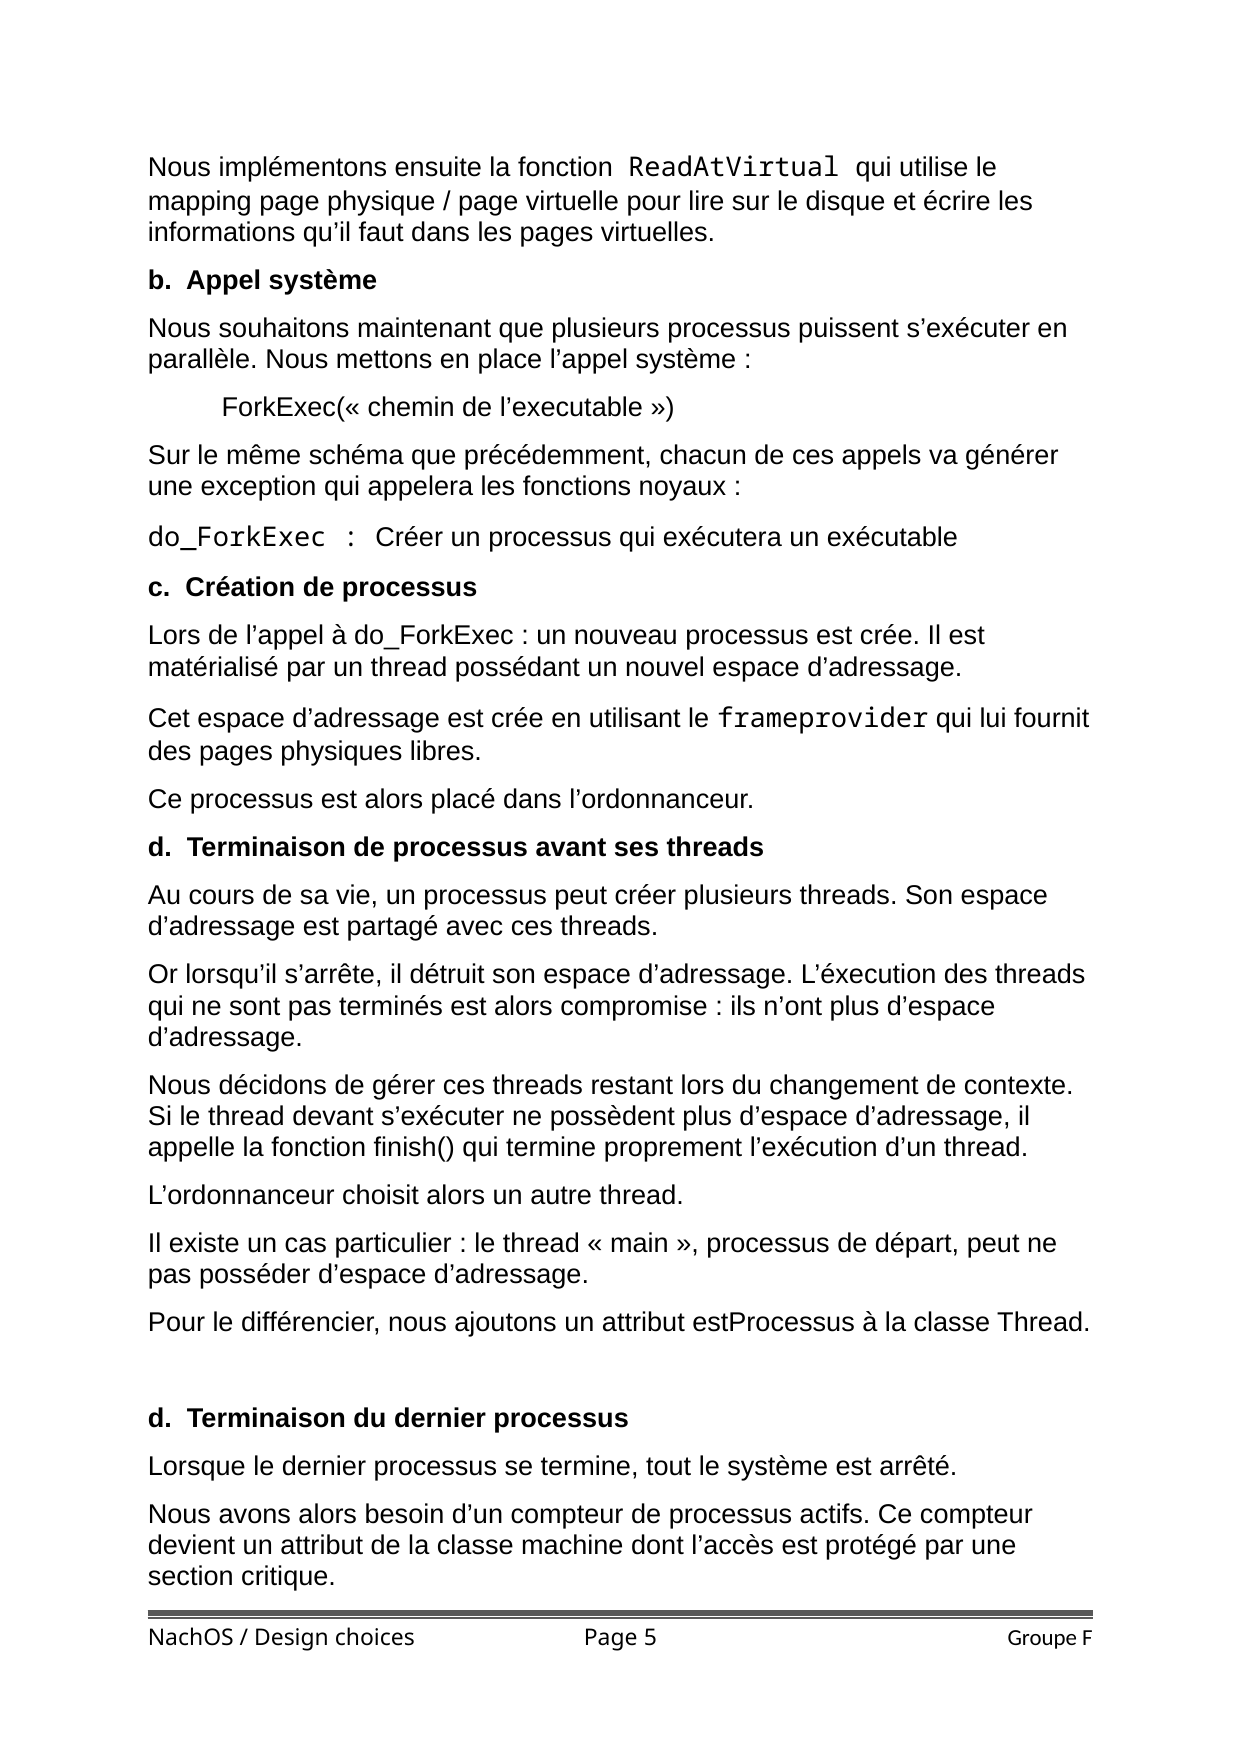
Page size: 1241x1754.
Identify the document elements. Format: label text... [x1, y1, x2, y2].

text Sur le même schéma que précédemment, chacun de ces appels va générer une exception qui appelera les fonctions noyaux : [148, 439, 1093, 501]
text Ce processus est alors placé dans l’ordonnanceur. [148, 783, 1093, 814]
text Il existe un cas particulier : le thread « main », processus de départ, peut ne pas posséder d’espace d’adressage. [148, 1227, 1093, 1289]
text Au cours de sa vie, un processus peut créer plusieurs threads. Son espace d’adressage est partagé avec ces threads. [148, 879, 1093, 942]
text L’ordonnanceur choisit alors un autre thread. [148, 1179, 1093, 1210]
text d. Terminaison du dernier processus [148, 1402, 1093, 1433]
text Cet espace d’adressage est crée en utilisant le frameprovider qui lui fournit des pages physiques libres. [148, 698, 1093, 767]
text Nous souhaitons maintenant que plusieurs processus puissent s’exécuter en parallèle. Nous mettons en place l’appel système : [148, 312, 1093, 374]
text Or lorsqu’il s’arrête, il détruit son espace d’adressage. L’éxecution des threads qui ne sont pas terminés est alors compromise : ils n’ont plus d’espace d’adressage. [148, 958, 1093, 1052]
text do_ForkExec : Créer un processus qui exécutera un exécutable [148, 518, 1093, 555]
text Nous décidons de gérer ces threads restant lors du changement de contexte. Si le thread devant s’exécuter ne possèdent plus d’espace d’adressage, il appelle la fonction finish() qui termine proprement l’exécution d’un thread. [148, 1069, 1093, 1162]
text Lors de l’appel à do_ForkExec : un nouveau processus est crée. Il est matérialisé par un thread possédant un nouvel espace d’adressage. [148, 619, 1093, 682]
text c. Création de processus [148, 571, 1093, 603]
text Pour le différencier, nous ajoutons un attribut estProcessus à la classe Thread. [148, 1306, 1093, 1337]
text d. Terminaison de processus avant ses threads [148, 831, 1093, 862]
text Nous avons alors besoin d’un compteur de processus actifs. Ce compteur devient un attribut de la classe machine dont l’accès est protégé par une section critique. [148, 1498, 1093, 1592]
text Lorsque le dernier processus se termine, tout le système est arrêté. [148, 1450, 1093, 1481]
text ForkExec(« chemin de l’executable ») [148, 391, 1093, 422]
text Nous implémentons ensuite la fonction ReadAtVirtual qui utilise le mapping page physique / page virtuelle pour lire sur le disque et écrire les informations qu’il faut dans les pages virtuelles. [148, 148, 1093, 247]
text b. Appel système [148, 264, 1093, 295]
